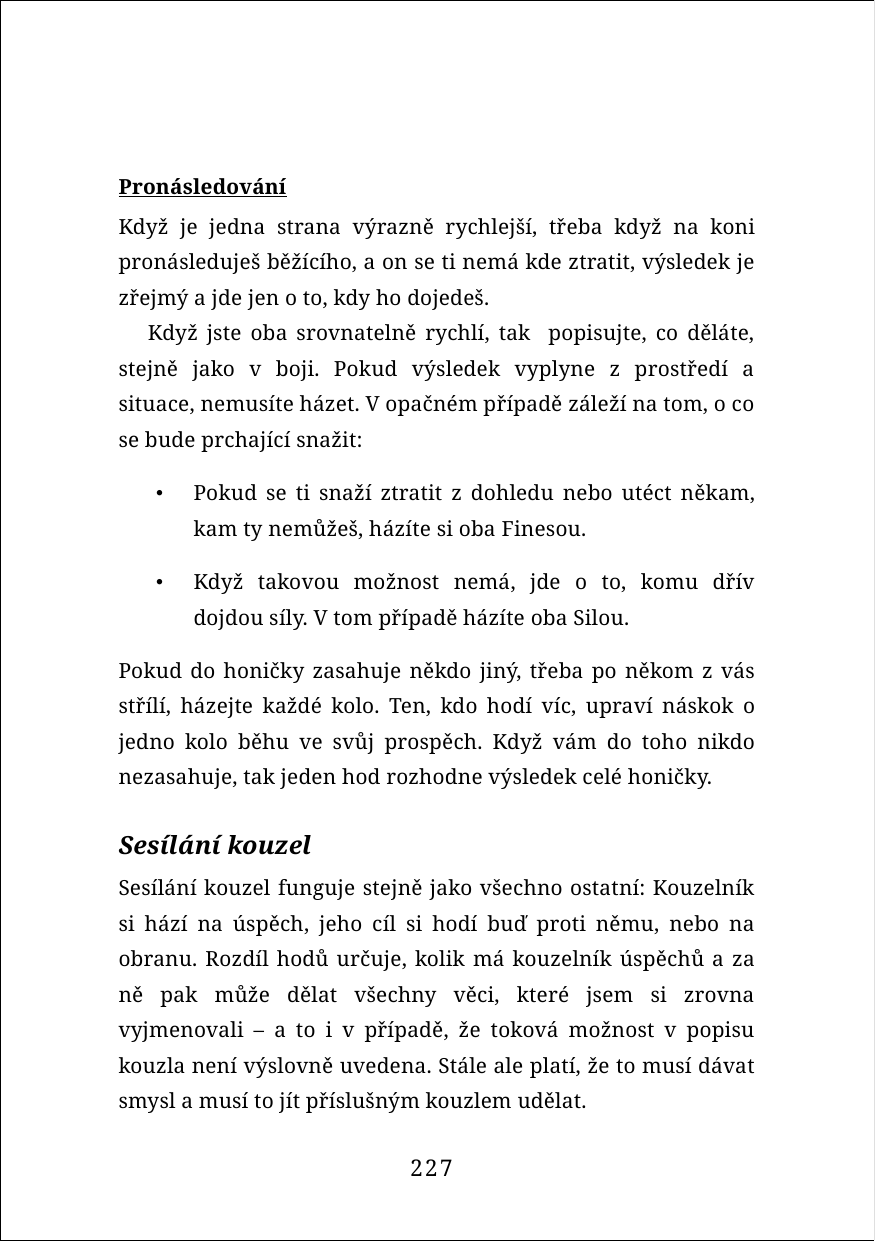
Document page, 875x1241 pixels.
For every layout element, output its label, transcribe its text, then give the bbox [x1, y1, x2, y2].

list Pokud se ti snaží ztratit z dohledu nebo utéct někam, kam ty nemůžeš, házíte si oba Finesou. [156, 478, 756, 542]
text Sesílání kouzel funguje stejně jako všechno ostatní: Kouzelník si hází na úspěch, jeho cíl si hodí buď proti němu, nebo na obranu. Rozdíl hodů určuje, kolik má kouzelník úspěchů a za ně pak může dělat všechny věci, které jsem si zrovna vyjmenovali – a to i v případě, že toková možnost v popisu kouzla není výslovně uvedena. Stále ale platí, že to musí dávat smysl a musí to jít příslušným kouzlem udělat. [118, 873, 756, 1115]
subtitle Pronásledování [118, 172, 756, 200]
list Když takovou možnost nemá, jde o to, komu dřív dojdou síly. V tom případě házíte oba Silou. [156, 567, 756, 631]
subtitle Sesílání kouzel [118, 827, 756, 861]
text Pokud do honičky zasahuje někdo jiný, třeba po někom z vás střílí, házejte každé kolo. Ten, kdo hodí víc, upraví náskok o jedno kolo běhu ve svůj prospěch. Když vám do toho nikdo nezasahuje, tak jeden hod rozhodne výsledek celé honičky. [118, 656, 756, 791]
text Když je jedna strana výrazně rychlejší, třeba když na koni pronásleduješ běžícího, a on se ti nemá kde ztratit, výsledek je zřejmý a jde jen o to, kdy ho dojedeš. Když jste oba srovnatelně rychlí, tak popisujte, co děláte, stejně jako v boji. Pokud výsledek vyplyne z prostředí a situace, nemusíte házet. V opačném případě záleží na tom, o co se bude prchající snažit: [118, 212, 756, 453]
